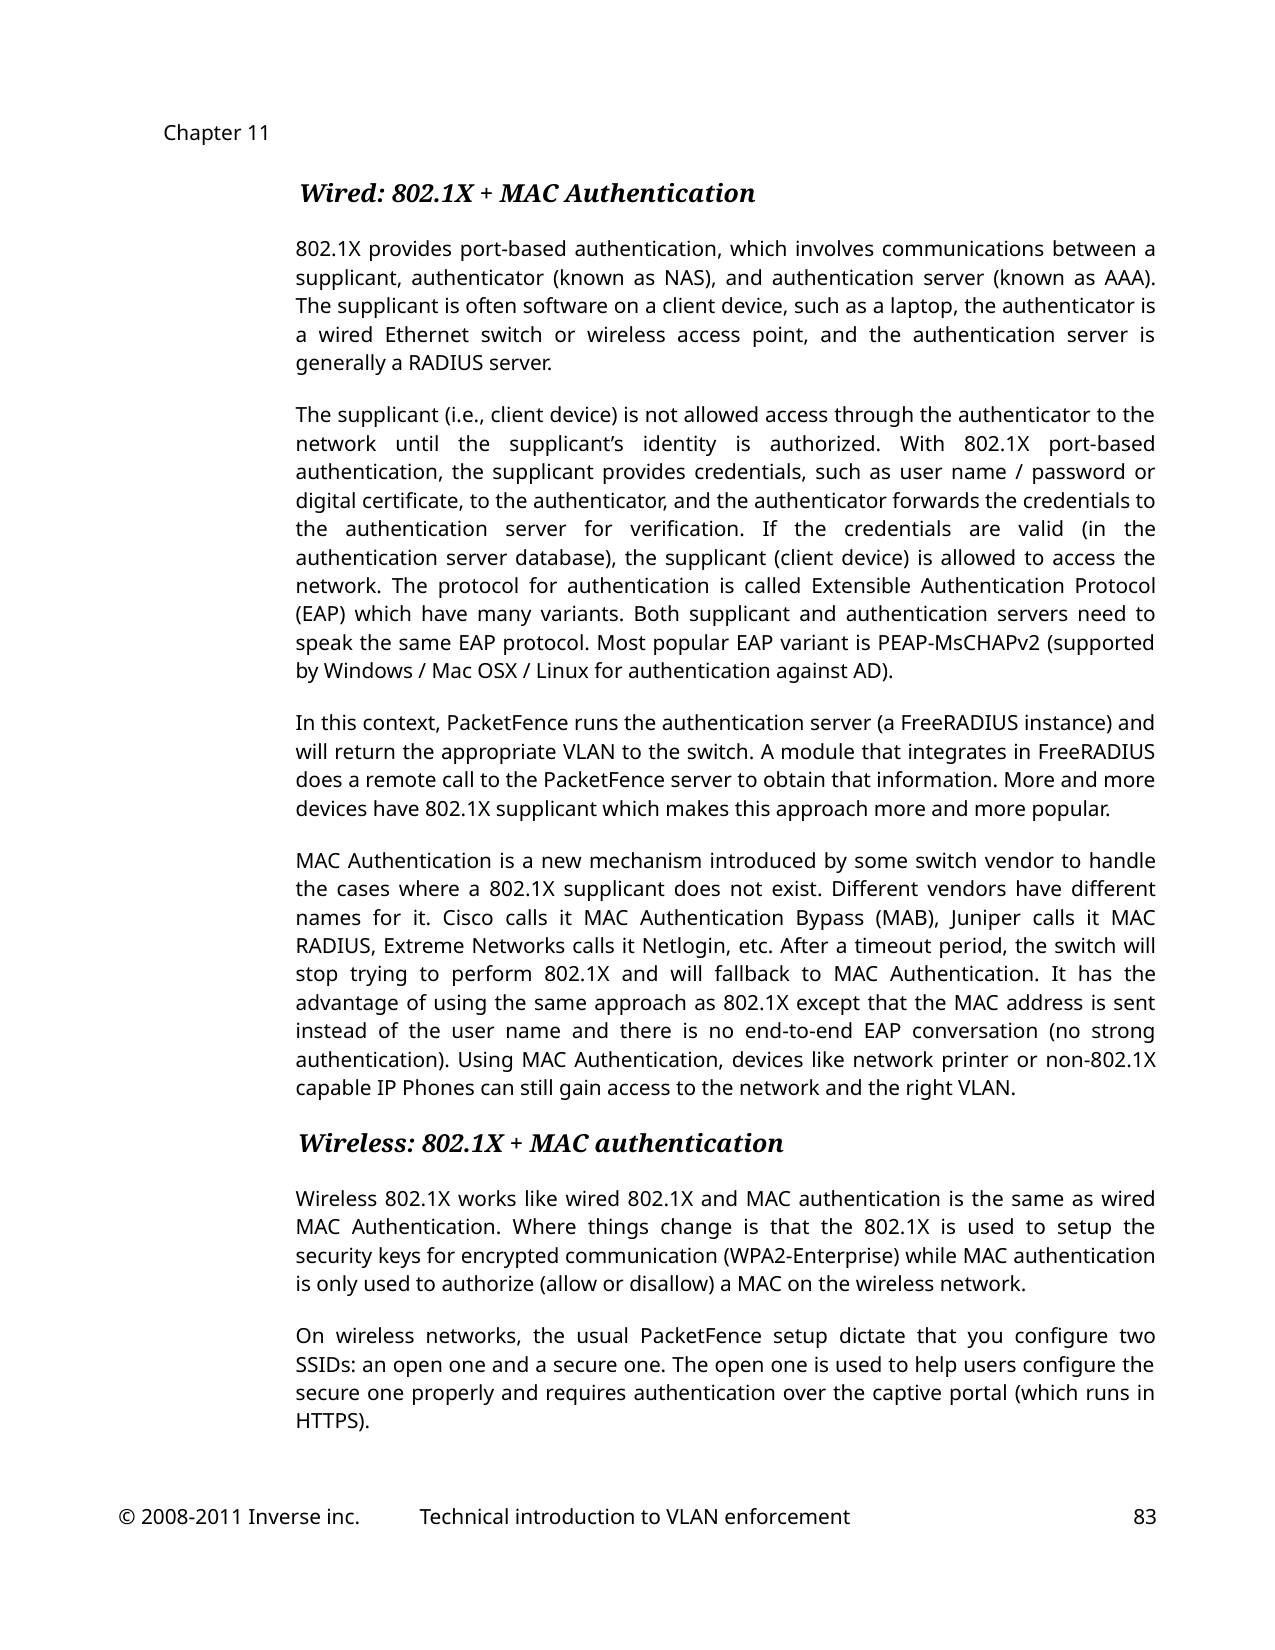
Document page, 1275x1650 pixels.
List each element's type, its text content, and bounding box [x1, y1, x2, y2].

subtitle Wired: 802.1X + MAC Authentication [261, 176, 1157, 210]
text In this context, PacketFence runs the authentication server (a FreeRADIUS instance) and will return the appropriate VLAN to the switch. A module that integrates in FreeRADIUS does a remote call to the PacketFence server to obtain that information. More and more devices have 802.1X supplicant which makes this approach more and more popular. [295, 708, 1157, 822]
text MAC Authentication is a new mechanism introduced by some switch vendor to handle the cases where a 802.1X supplicant does not exist. Different vendors have different names for it. Cisco calls it MAC Authentication Bypass (MAB), Juniper calls it MAC RADIUS, Extreme Networks calls it Netlogin, etc. After a timeout period, the switch will stop trying to perform 802.1X and will fallback to MAC Authentication. It has the advantage of using the same approach as 802.1X except that the MAC address is sent instead of the user name and there is no end-to-end EAP conversation (no strong authentication). Using MAC Authentication, devices like network printer or non-802.1X capable IP Phones can still gain access to the network and the right VLAN. [295, 846, 1157, 1102]
text Wireless 802.1X works like wired 802.1X and MAC authentication is the same as wired MAC Authentication. Where things change is that the 802.1X is used to setup the security keys for encrypted communication (WPA2-Enterprise) while MAC authentication is only used to authorize (allow or disallow) a MAC on the wireless network. [295, 1184, 1157, 1298]
subtitle Wireless: 802.1X + MAC authentication [260, 1125, 1157, 1159]
text 802.1X provides port-based authentication, which involves communications between a supplicant, authenticator (known as NAS), and authentication server (known as AAA). The supplicant is often software on a client device, such as a laptop, the authenticator is a wired Ethernet switch or wireless access point, and the authentication server is generally a RADIUS server. [295, 234, 1157, 377]
text The supplicant (i.e., client device) is not allowed access through the authenticator to the network until the supplicant’s identity is authorized. With 802.1X port-based authentication, the supplicant provides credentials, such as user name / password or digital certificate, to the authenticator, and the authenticator forwards the credentials to the authentication server for verification. If the credentials are valid (in the authentication server database), the supplicant (client device) is allowed to access the network. The protocol for authentication is called Extensible Authentication Protocol (EAP) which have many variants. Both supplicant and authentication servers need to speak the same EAP protocol. Most popular EAP variant is PEAP-MsCHAPv2 (supported by Windows / Mac OSX / Linux for authentication against AD). [295, 400, 1157, 685]
text On wireless networks, the usual PacketFence setup dictate that you configure two SSIDs: an open one and a secure one. The open one is used to help users configure the secure one properly and requires authentication over the captive portal (which runs in HTTPS). [295, 1321, 1157, 1435]
